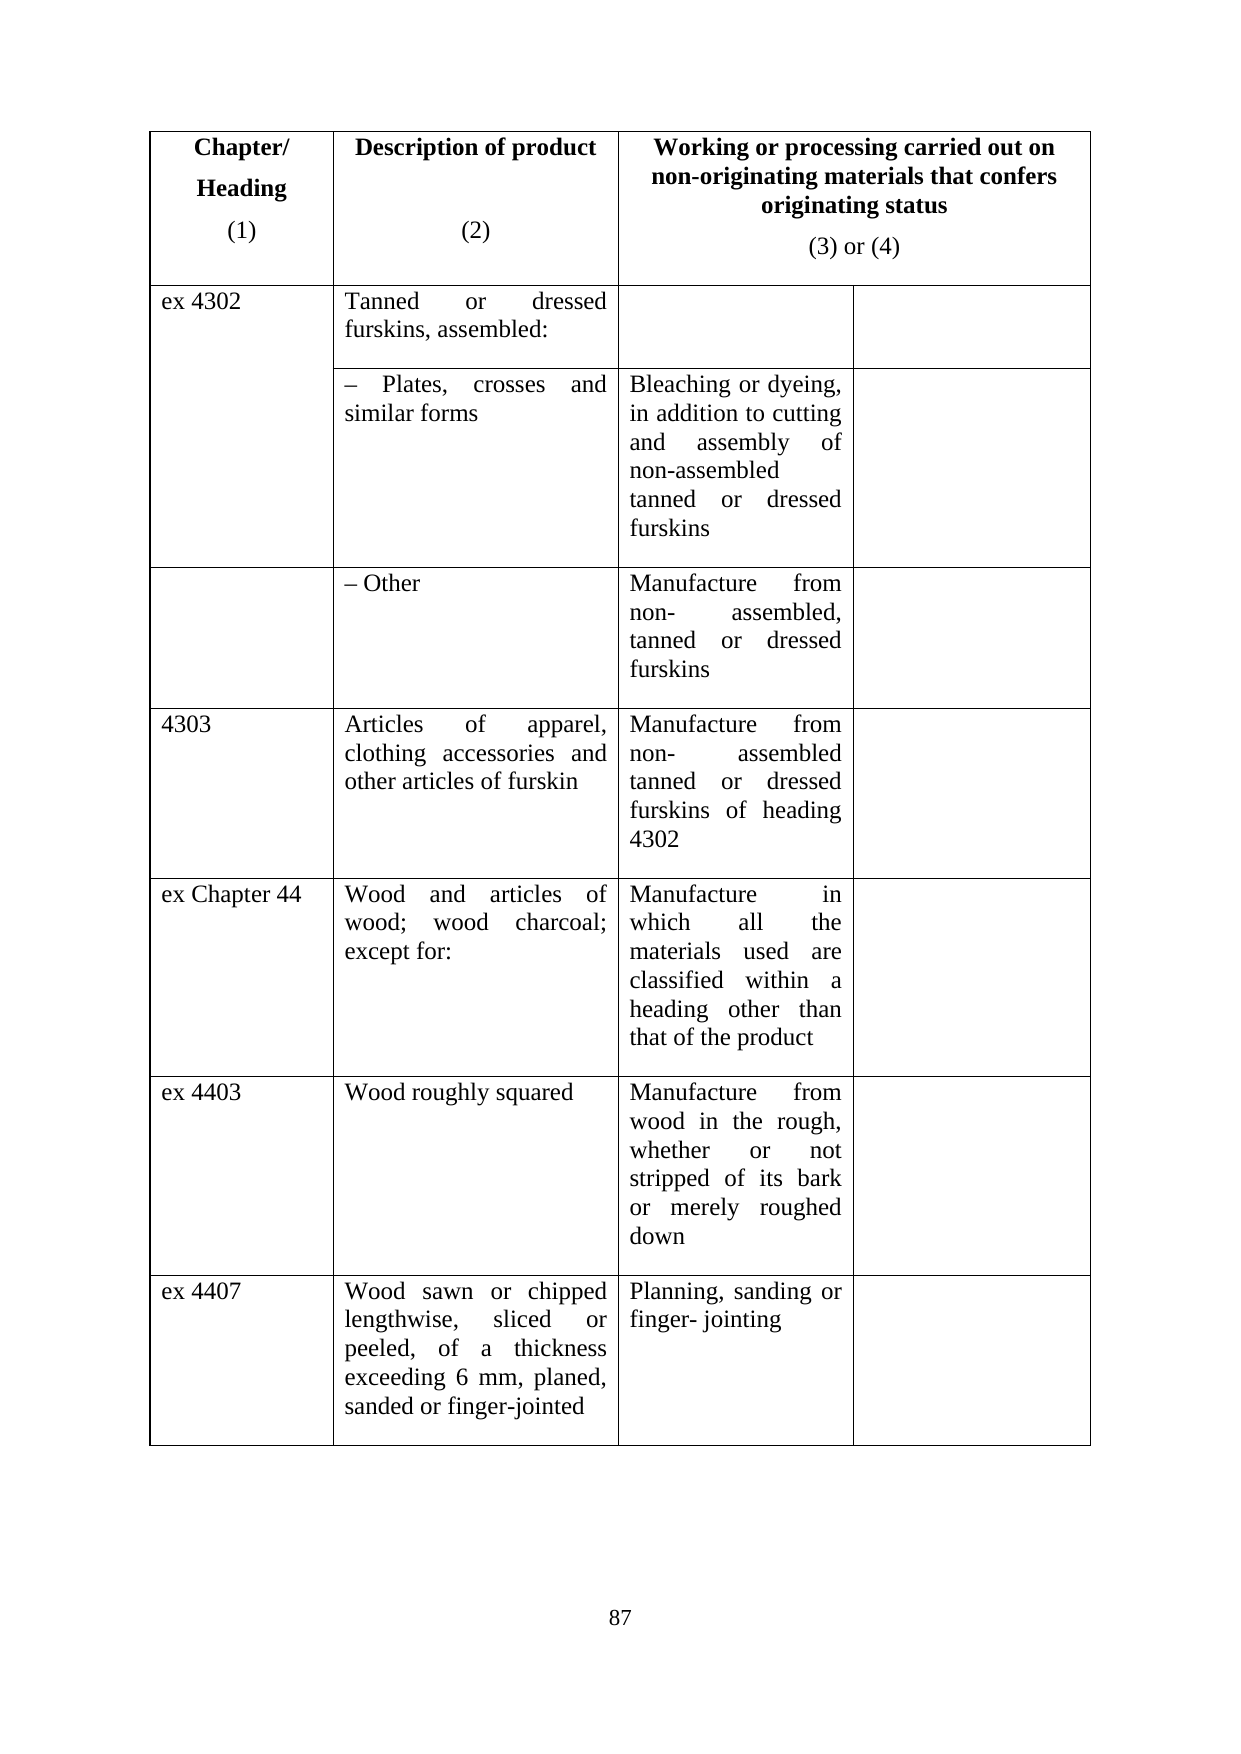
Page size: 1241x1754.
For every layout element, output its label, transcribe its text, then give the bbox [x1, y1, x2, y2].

table_cell 4303 [151, 709, 333, 878]
table_cell Manufacture from non- assembled, tanned or dressed furskins [619, 568, 853, 708]
table_cell [854, 879, 1090, 1076]
table_cell Articles of apparel, clothing accessories and other articles of furskin [334, 709, 618, 878]
table_header Working or processing carried out on non-originating materials that confers originating status (3) or (4) [619, 132, 1090, 285]
table_cell Wood and articles of wood; wood charcoal; except for: [334, 879, 618, 1076]
table_cell Manufacture from wood in the rough, whether or not stripped of its bark or merely roughed down [619, 1077, 853, 1275]
table_cell [854, 1077, 1090, 1275]
table_cell [854, 369, 1090, 567]
table_cell Bleaching or dyeing, in addition to cutting and assembly of non-assembled tanned or dressed furskins [619, 369, 853, 567]
table_cell Manufacture from non- assembled tanned or dressed furskins of heading 4302 [619, 709, 853, 878]
table_cell Wood roughly squared [334, 1077, 618, 1275]
table_cell [151, 368, 333, 567]
table_cell – Other [334, 568, 618, 708]
table_cell ex 4407 [151, 1276, 333, 1444]
table_cell Tanned or dressed furskins, assembled: [334, 286, 618, 368]
table_cell ex 4403 [151, 1077, 333, 1275]
table_header Chapter/ Heading (1) [151, 132, 333, 285]
table_cell [854, 1276, 1090, 1444]
table_cell [854, 286, 1090, 368]
table_cell [619, 286, 853, 368]
table_cell [854, 709, 1090, 878]
table_cell ex Chapter 44 [151, 879, 333, 1076]
table_cell [854, 568, 1090, 708]
table_cell Planning, sanding or finger- jointing [619, 1276, 853, 1444]
table_cell – Plates, crosses and similar forms [334, 369, 618, 567]
table_cell Wood sawn or chipped lengthwise, sliced or peeled, of a thickness exceeding 6 mm, planed, sanded or finger-jointed [334, 1276, 618, 1444]
table_cell Manufacture in which all the materials used are classified within a heading other than that of the product [619, 879, 853, 1076]
table_cell [151, 568, 333, 708]
table_cell ex 4302 [151, 286, 333, 368]
table_header Description of product (2) [334, 132, 618, 285]
